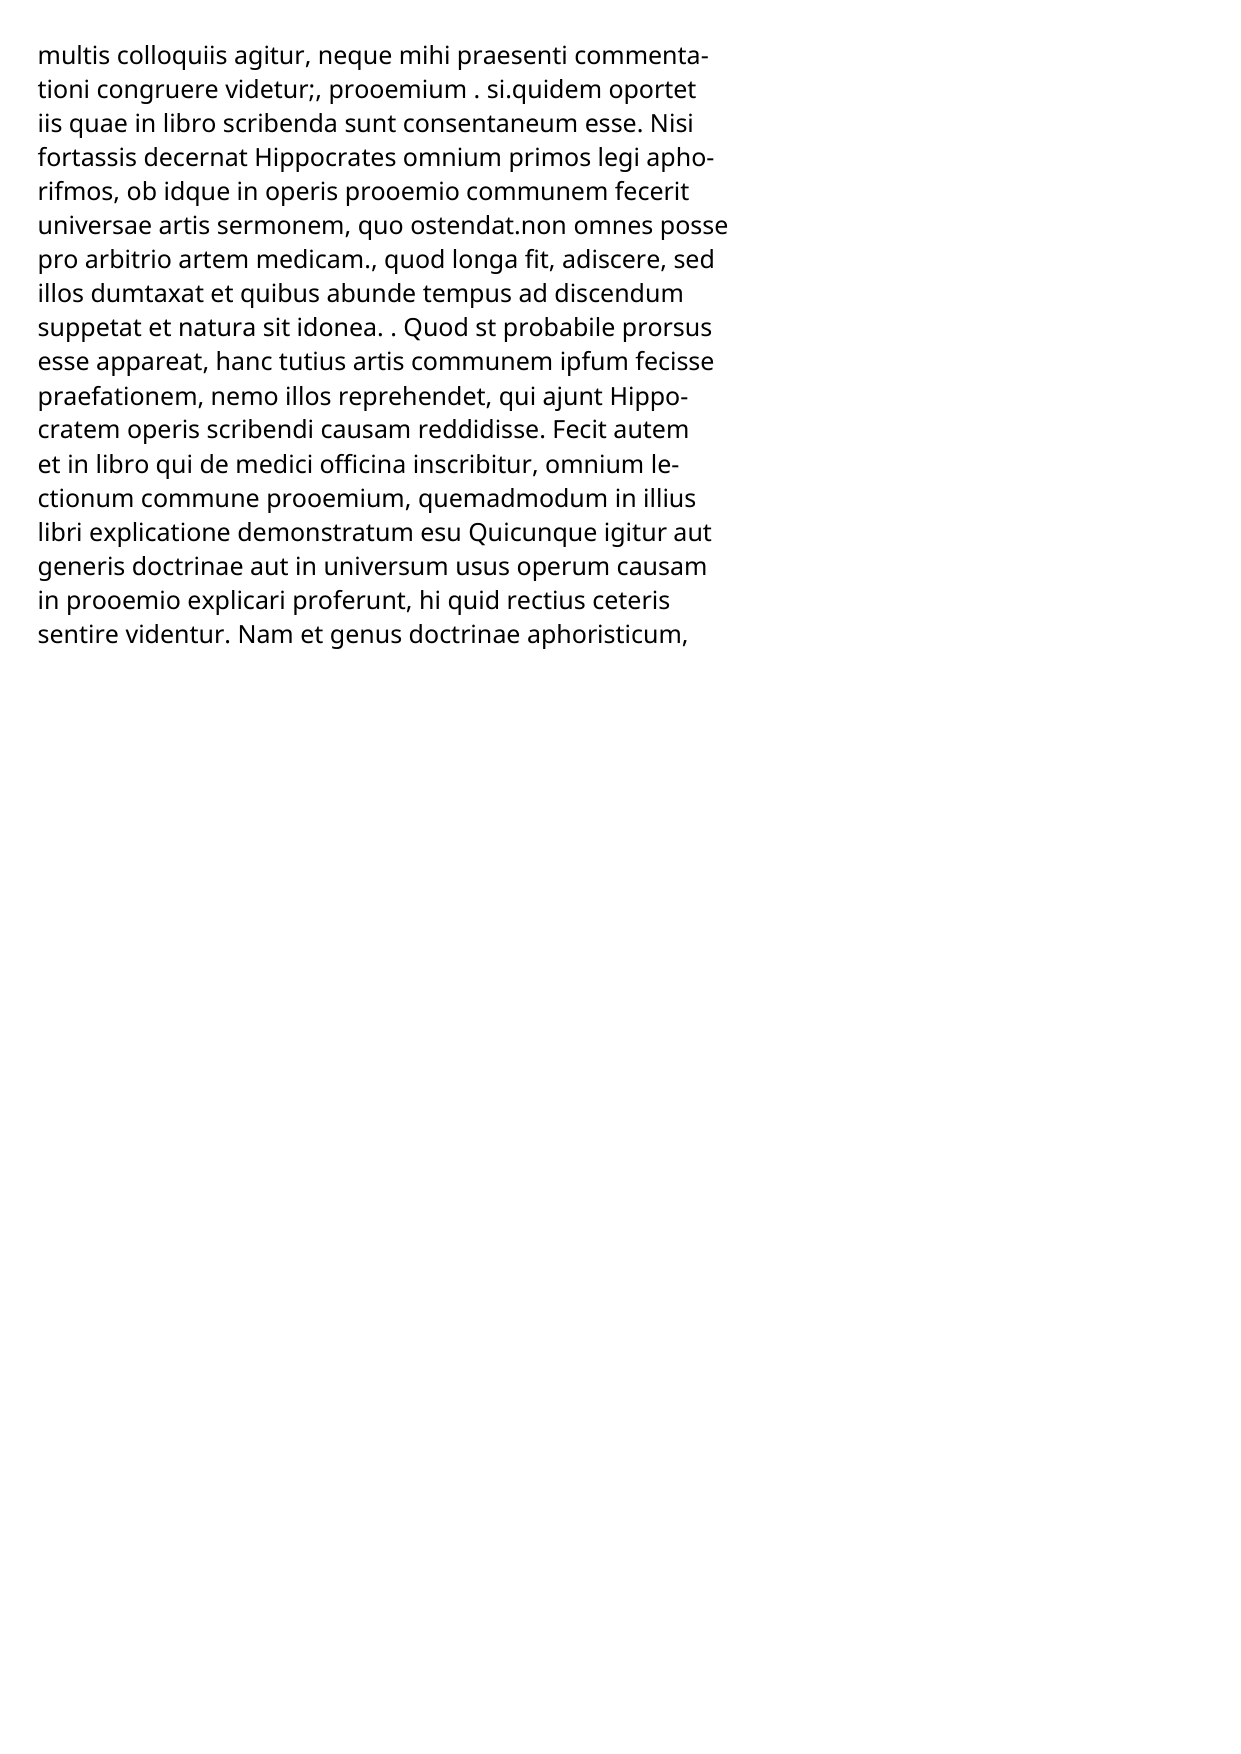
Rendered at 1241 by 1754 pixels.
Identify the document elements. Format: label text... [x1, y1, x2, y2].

text multis colloquiis agitur, neque mihi praesenti commenta- tioni congruere videtur;, prooemium . si.quidem oportet iis quae in libro scribenda sunt consentaneum esse. Nisi fortassis decernat Hippocrates omnium primos legi apho- rifmos, ob idque in operis prooemio communem fecerit universae artis sermonem, quo ostendat.non omnes posse pro arbitrio artem medicam., quod longa fit, adiscere, sed illos dumtaxat et quibus abunde tempus ad discendum suppetat et natura sit idonea. . Quod st probabile prorsus esse appareat, hanc tutius artis communem ipfum fecisse praefationem, nemo illos reprehendet, qui ajunt Hippo- cratem operis scribendi causam reddidisse. Fecit autem et in libro qui de medici officina inscribitur, omnium le- ctionum commune prooemium, quemadmodum in illius libri explicatione demonstratum esu Quicunque igitur aut generis doctrinae aut in universum usus operum causam in prooemio explicari proferunt, hi quid rectius ceteris sentire videntur. Nam et genus doctrinae aphoristicum, [37, 37, 1203, 651]
